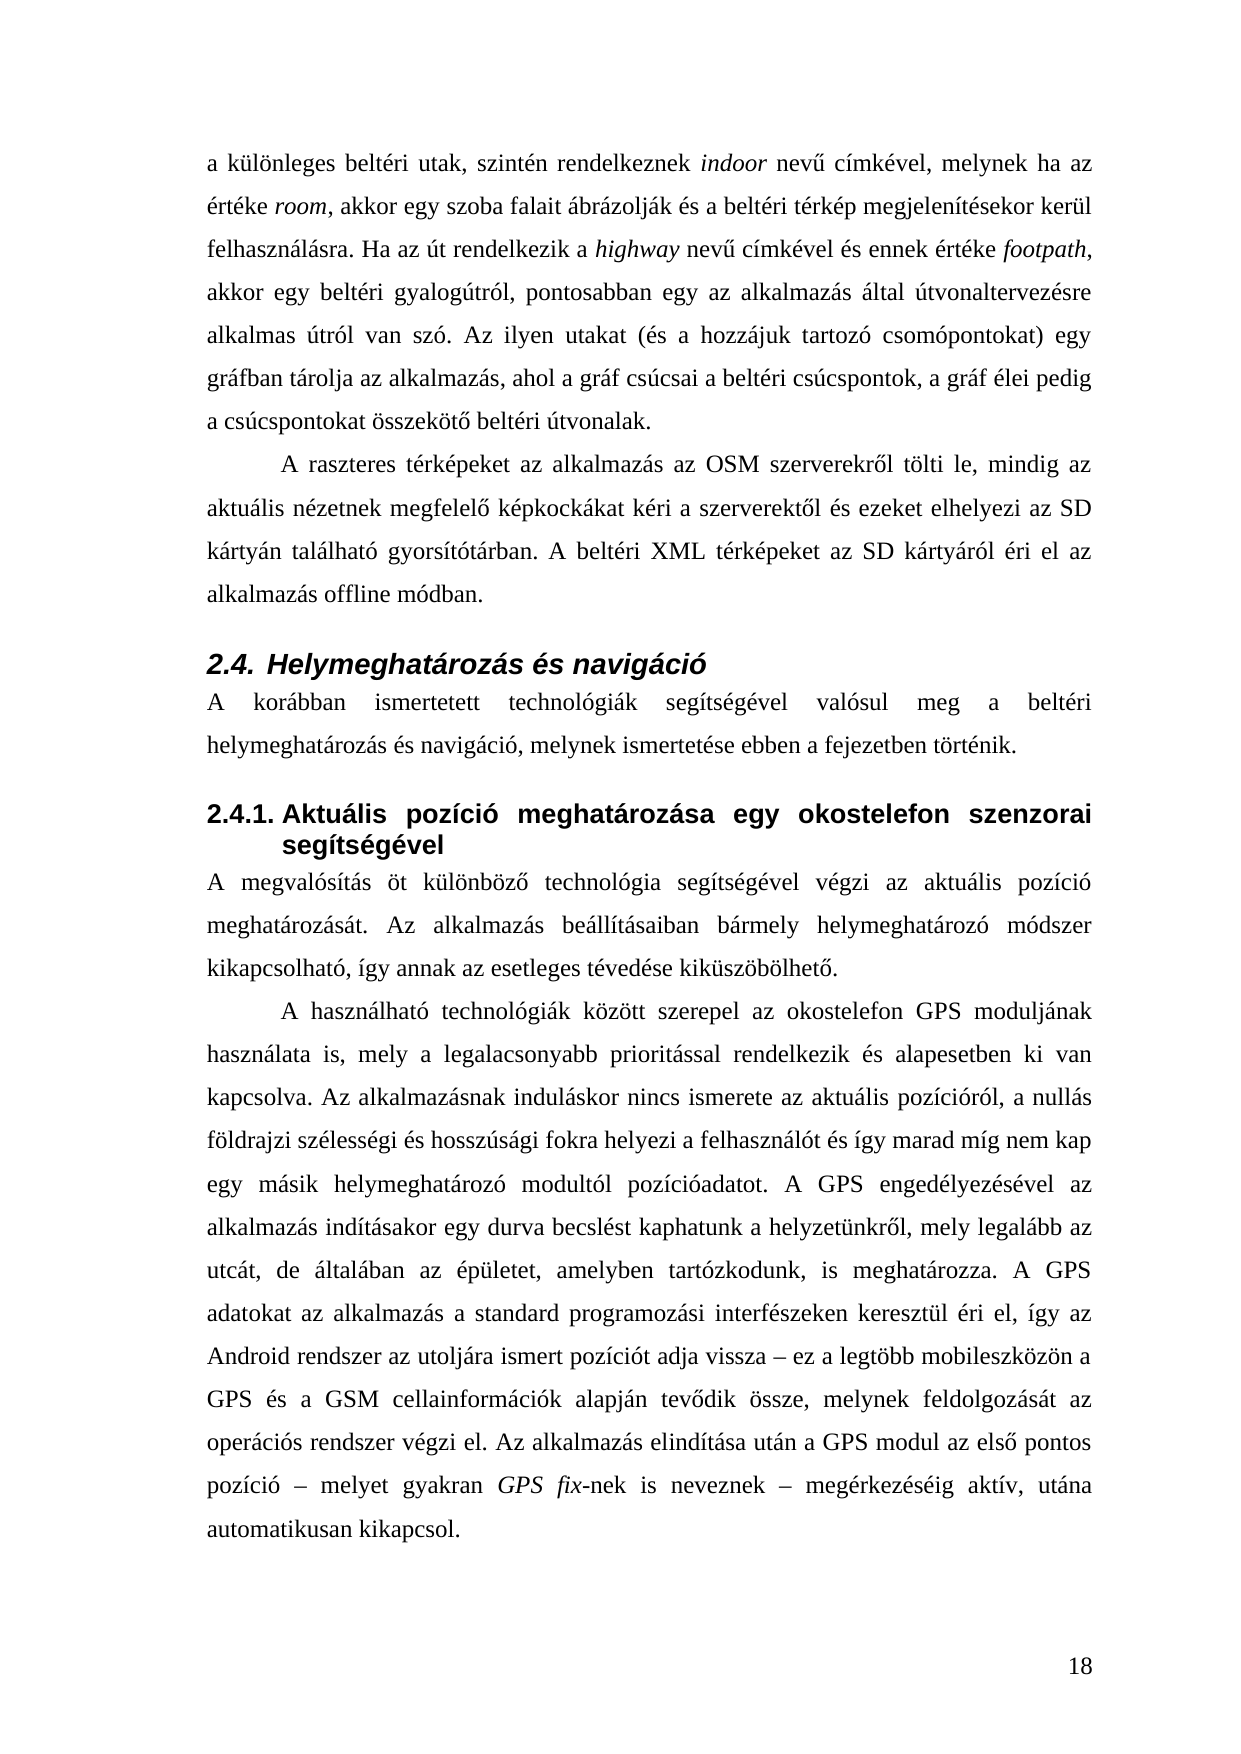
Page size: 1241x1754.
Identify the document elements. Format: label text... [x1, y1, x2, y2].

text A használható technológiák között szerepel az okostelefon GPS moduljának használata is, mely a legalacsonyabb prioritással rendelkezik és alapesetben ki van kapcsolva. Az alkalmazásnak induláskor nincs ismerete az aktuális pozícióról, a nullás földrajzi szélességi és hosszúsági fokra helyezi a felhasználót és így marad míg nem kap egy másik helymeghatározó modultól pozícióadatot. A GPS engedélyezésével az alkalmazás indításakor egy durva becslést kaphatunk a helyzetünkről, mely legalább az utcát, de általában az épületet, amelyben tartózkodunk, is meghatározza. A GPS adatokat az alkalmazás a standard programozási interfészeken keresztül éri el, így az Android rendszer az utoljára ismert pozíciót adja vissza – ez a legtöbb mobileszközön a GPS és a GSM cellainformációk alapján tevődik össze, melynek feldolgozását az operációs rendszer végzi el. Az alkalmazás elindítása után a GPS modul az első pontos pozíció – melyet gyakran GPS fix-nek is neveznek – megérkezéséig aktív, utána automatikusan kikapcsol. [207, 996, 1093, 1542]
text a különleges beltéri utak, szintén rendelkeznek indoor nevű címkével, melynek ha az értéke room, akkor egy szoba falait ábrázolják és a beltéri térkép megjelenítésekor kerül felhasználásra. Ha az út rendelkezik a highway nevű címkével és ennek értéke footpath, akkor egy beltéri gyalogútról, pontosabban egy az alkalmazás által útvonaltervezésre alkalmas útról van szó. Az ilyen utakat (és a hozzájuk tartozó csomópontokat) egy gráfban tárolja az alkalmazás, ahol a gráf csúcsai a beltéri csúcspontok, a gráf élei pedig a csúcspontokat összekötő beltéri útvonalak. [207, 148, 1093, 435]
text A megvalósítás öt különböző technológia segítségével végzi az aktuális pozíció meghatározását. Az alkalmazás beállításaiban bármely helymeghatározó módszer kikapcsolható, így annak az esetleges tévedése kiküszöbölhető. [207, 867, 1093, 982]
subtitle Aktuális pozíció meghatározása egy okostelefon szenzorai segítségével [207, 798, 1093, 861]
text A korábban ismertetett technológiák segítségével valósul meg a beltéri helymeghatározás és navigáció, melynek ismertetése ebben a fejezetben történik. [207, 687, 1093, 759]
text A raszteres térképeket az alkalmazás az OSM szerverekről tölti le, mindig az aktuális nézetnek megfelelő képkockákat kéri a szerverektől és ezeket elhelyezi az SD kártyán található gyorsítótárban. A beltéri XML térképeket az SD kártyáról éri el az alkalmazás offline módban. [207, 449, 1093, 608]
subtitle Helymeghatározás és navigáció [207, 647, 1093, 681]
